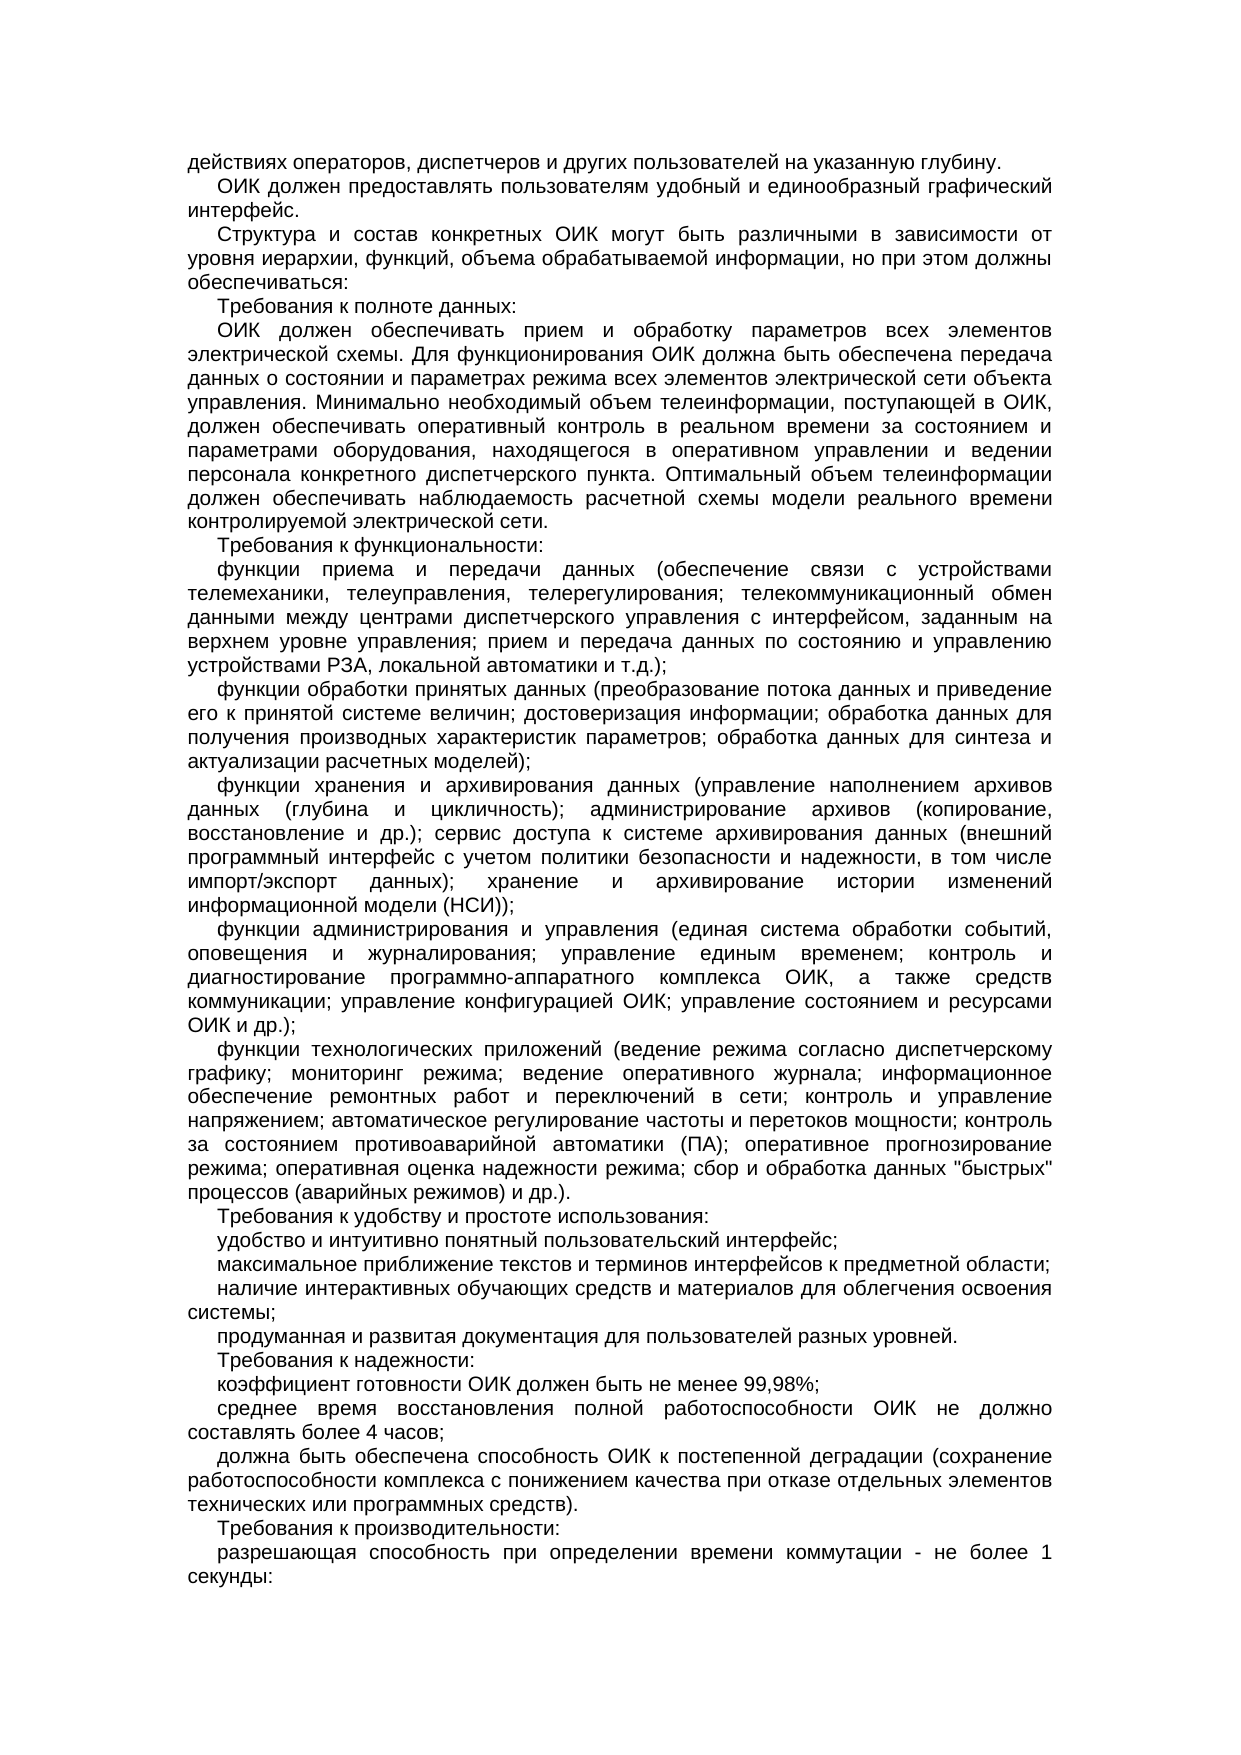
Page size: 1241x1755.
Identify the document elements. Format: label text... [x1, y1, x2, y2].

text разрешающая способность при определении времени коммутации - не более 1 секунды: [187, 1539, 1053, 1587]
text коэффициент готовности ОИК должен быть не менее 99,98%; [187, 1372, 1053, 1396]
text функции технологических приложений (ведение режима согласно диспетчерскому графику; мониторинг режима; ведение оперативного журнала; информационное обеспечение ремонтных работ и переключений в сети; контроль и управление напряжением; автоматическое регулирование частоты и перетоков мощности; контроль за состоянием противоаварийной автоматики (ПА); оперативное прогнозирование режима; оперативная оценка надежности режима; сбор и обработка данных "быстрых" процессов (аварийных режимов) и др.). [187, 1036, 1053, 1204]
text продуманная и развитая документация для пользователей разных уровней. [187, 1324, 1053, 1348]
text действиях операторов, диспетчеров и других пользователей на указанную глубину. [187, 150, 1053, 174]
text функции приема и передачи данных (обеспечение связи с устройствами телемеханики, телеуправления, телерегулирования; телекоммуникационный обмен данными между центрами диспетчерского управления с интерфейсом, заданным на верхнем уровне управления; прием и передача данных по состоянию и управлению устройствами РЗА, локальной автоматики и т.д.); [187, 557, 1053, 677]
text Требования к полноте данных: [187, 294, 1053, 318]
text среднее время восстановления полной работоспособности ОИК не должно составлять более 4 часов; [187, 1396, 1053, 1444]
text Структура и состав конкретных ОИК могут быть различными в зависимости от уровня иерархии, функций, объема обрабатываемой информации, но при этом должны обеспечиваться: [187, 222, 1053, 294]
text функции обработки принятых данных (преобразование потока данных и приведение его к принятой системе величин; достоверизация информации; обработка данных для получения производных характеристик параметров; обработка данных для синтеза и актуализации расчетных моделей); [187, 677, 1053, 773]
text функции хранения и архивирования данных (управление наполнением архивов данных (глубина и цикличность); администрирование архивов (копирование, восстановление и др.); сервис доступа к системе архивирования данных (внешний программный интерфейс с учетом политики безопасности и надежности, в том числе импорт/экспорт данных); хранение и архивирование истории изменений информационной модели (НСИ)); [187, 773, 1053, 917]
text Требования к надежности: [187, 1348, 1053, 1372]
text должна быть обеспечена способность ОИК к постепенной деградации (сохранение работоспособности комплекса с понижением качества при отказе отдельных элементов технических или программных средств). [187, 1444, 1053, 1516]
text наличие интерактивных обучающих средств и материалов для облегчения освоения системы; [187, 1276, 1053, 1324]
text максимальное приближение текстов и терминов интерфейсов к предметной области; [187, 1252, 1053, 1276]
text ОИК должен обеспечивать прием и обработку параметров всех элементов электрической схемы. Для функционирования ОИК должна быть обеспечена передача данных о состоянии и параметрах режима всех элементов электрической сети объекта управления. Минимально необходимый объем телеинформации, поступающей в ОИК, должен обеспечивать оперативный контроль в реальном времени за состоянием и параметрами оборудования, находящегося в оперативном управлении и ведении персонала конкретного диспетчерского пункта. Оптимальный объем телеинформации должен обеспечивать наблюдаемость расчетной схемы модели реального времени контролируемой электрической сети. [187, 318, 1053, 533]
text Требования к производительности: [187, 1516, 1053, 1539]
text Требования к функциональности: [187, 533, 1053, 557]
text ОИК должен предоставлять пользователям удобный и единообразный графический интерфейс. [187, 174, 1053, 222]
text функции администрирования и управления (единая система обработки событий, оповещения и журналирования; управление единым временем; контроль и диагностирование программно-аппаратного комплекса ОИК, а также средств коммуникации; управление конфигурацией ОИК; управление состоянием и ресурсами ОИК и др.); [187, 917, 1053, 1036]
text Требования к удобству и простоте использования: [187, 1204, 1053, 1228]
text удобство и интуитивно понятный пользовательский интерфейс; [187, 1228, 1053, 1252]
